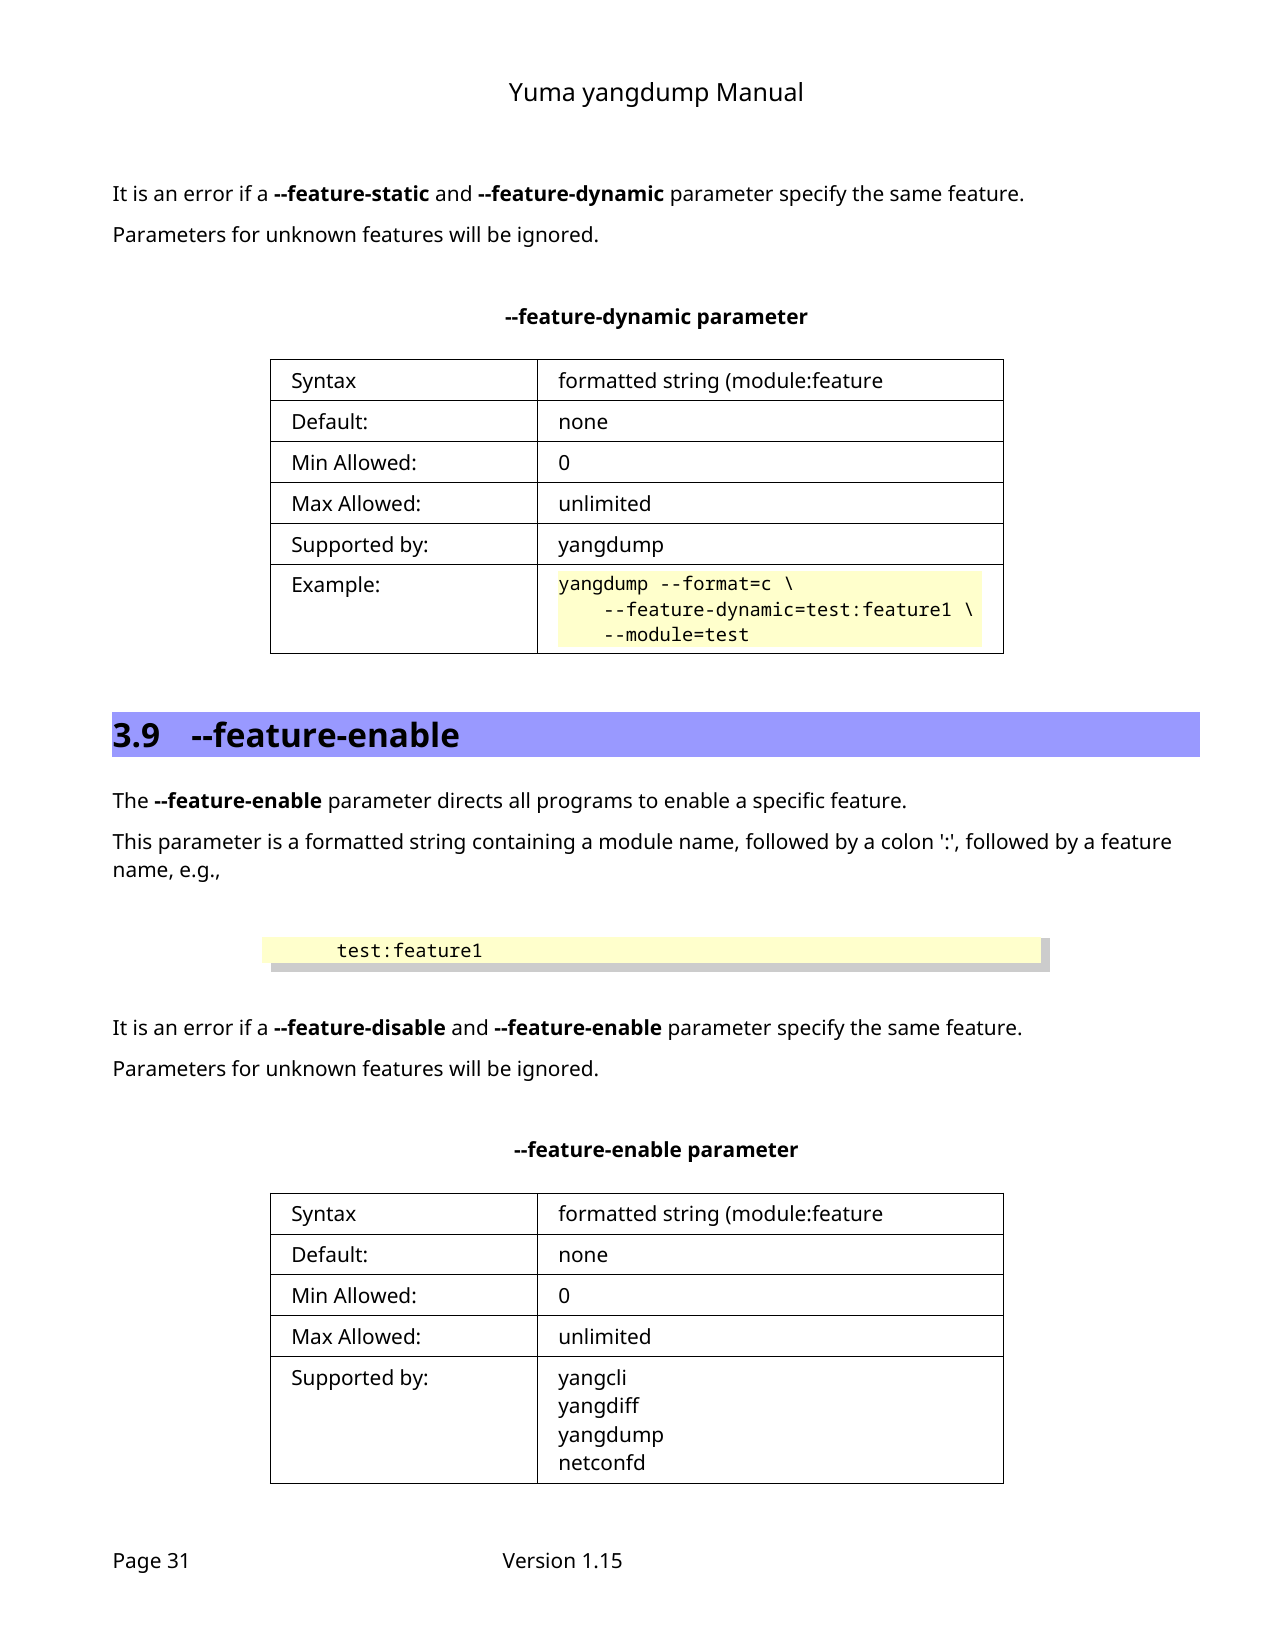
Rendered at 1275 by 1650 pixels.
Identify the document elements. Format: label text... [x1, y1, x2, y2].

table_cell Supported by: [271, 524, 537, 564]
table_header Syntax [271, 1194, 537, 1233]
table_cell yangdump --format=c \ --feature-dynamic=test:feature1 \ --module=test [538, 565, 1003, 653]
table_cell Min Allowed: [271, 1275, 537, 1315]
table_cell unlimited [538, 483, 1003, 523]
table_cell Default: [271, 401, 537, 441]
table_cell Default: [271, 1235, 537, 1274]
text It is an error if a --feature-static and --feature-dynamic parameter specify the same feature. [112, 179, 1200, 208]
table_cell Max Allowed: [271, 1316, 537, 1356]
table_header Syntax [271, 360, 537, 400]
text Parameters for unknown features will be ignored. [112, 1054, 1200, 1082]
subtitle --feature-dynamic parameter [127, 302, 1185, 331]
text Parameters for unknown features will be ignored. [112, 220, 1200, 249]
table_cell none [538, 401, 1003, 441]
table_cell Min Allowed: [271, 442, 537, 482]
table_cell 0 [538, 1275, 1003, 1315]
table_cell 0 [538, 442, 1003, 482]
subtitle --feature-enable parameter [127, 1136, 1185, 1164]
text This parameter is a formatted string containing a module name, followed by a colon ':', followed by a feature name, e.g., [112, 827, 1200, 884]
table_cell none [538, 1235, 1003, 1274]
text test:feature1 [262, 937, 1041, 963]
subtitle --feature-enable [112, 712, 1200, 757]
table_header formatted string (module:feature [538, 1194, 1003, 1233]
text The --feature-enable parameter directs all programs to enable a specific feature. [112, 786, 1200, 814]
table_cell Supported by: [271, 1357, 537, 1482]
table_cell yangcli yangdiff yangdump netconfd [538, 1357, 1003, 1482]
table_header formatted string (module:feature [538, 360, 1003, 400]
text It is an error if a --feature-disable and --feature-enable parameter specify the same feature. [112, 1013, 1200, 1041]
table_cell Max Allowed: [271, 483, 537, 523]
table_cell unlimited [538, 1316, 1003, 1356]
table_cell Example: [271, 565, 537, 653]
table_cell yangdump [538, 524, 1003, 564]
